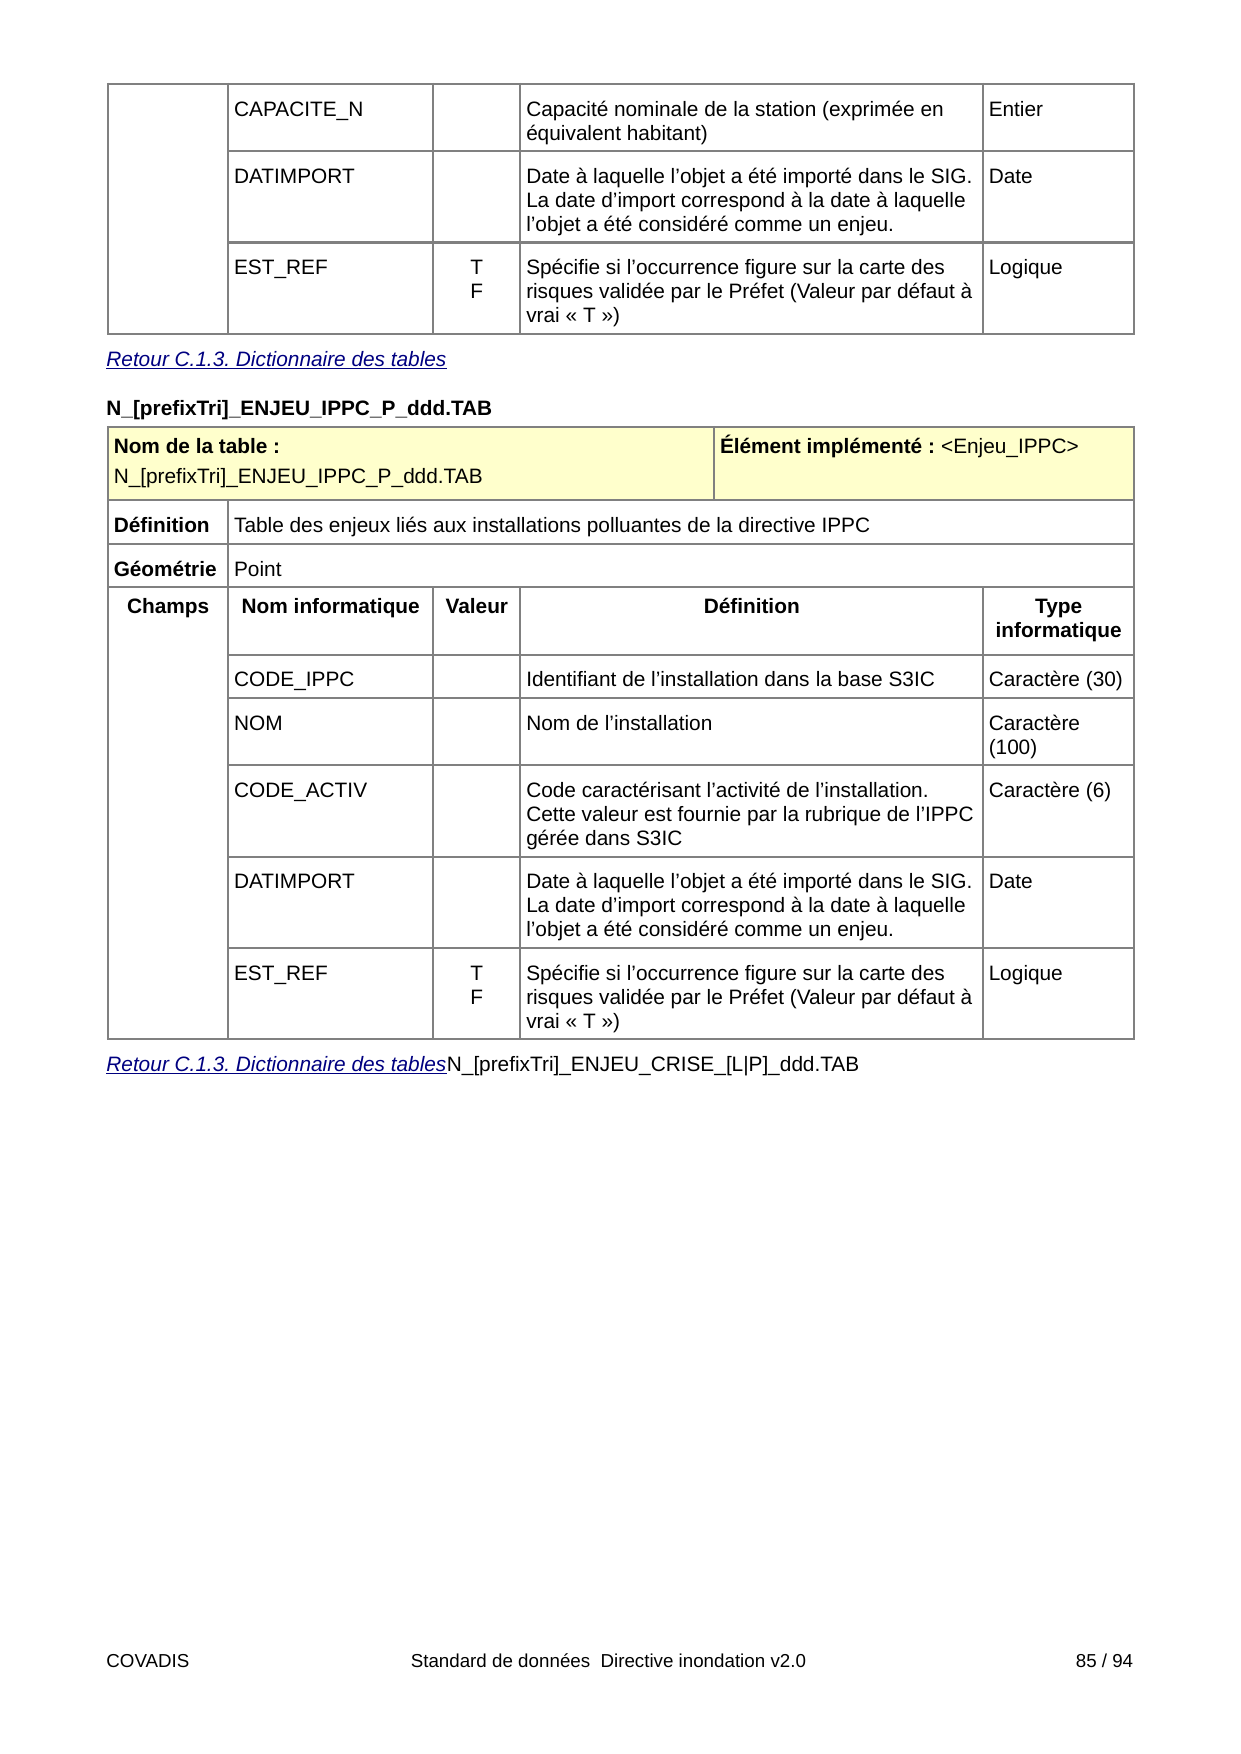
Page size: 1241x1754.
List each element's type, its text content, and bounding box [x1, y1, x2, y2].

subtitle N_[prefixTri]_ENJEU_IPPC_P_ddd.TAB [106, 395, 1134, 419]
table_cell Date [984, 858, 1133, 947]
table_cell Code caractérisant l’activité de l’installation. Cette valeur est fournie par la rubrique de l’IPPC gérée dans S3IC [521, 766, 982, 856]
table_cell Date à laquelle l’objet a été importé dans le SIG. La date d’import correspond à la date à laquelle l’objet a été considéré comme un enjeu. [521, 152, 982, 241]
table_cell Champs [109, 588, 227, 1038]
table_cell Définition [109, 501, 227, 543]
table_cell CAPACITE_N [229, 85, 432, 150]
table_cell Caractère (100) [984, 699, 1133, 764]
table_cell Type informatique [984, 588, 1133, 653]
table_cell NOM [229, 699, 432, 764]
table_cell EST_REF [229, 949, 432, 1038]
table_cell Table des enjeux liés aux installations polluantes de la directive IPPC [229, 501, 1133, 543]
table_cell DATIMPORT [229, 858, 432, 947]
table_cell Capacité nominale de la station (exprimée en équivalent habitant) [521, 85, 982, 150]
table_cell Caractère (30) [984, 656, 1133, 697]
table_cell T F [434, 949, 519, 1038]
table_cell Valeur [434, 588, 519, 653]
table_cell Entier [984, 85, 1133, 150]
table_cell Date [984, 152, 1133, 241]
table_cell Spécifie si l’occurrence figure sur la carte des risques validée par le Préfet (Valeur par défaut à vrai « T ») [521, 244, 982, 333]
table_cell Date à laquelle l’objet a été importé dans le SIG. La date d’import correspond à la date à laquelle l’objet a été considéré comme un enjeu. [521, 858, 982, 947]
table_cell Nom informatique [229, 588, 432, 653]
table_cell EST_REF [229, 244, 432, 333]
table_header Nom de la table : N_[prefixTri]_ENJEU_IPPC_P_ddd.TAB [109, 428, 713, 499]
table_cell CODE_IPPC [229, 656, 432, 697]
table_cell CODE_ACTIV [229, 766, 432, 856]
table_cell [434, 699, 519, 764]
table_cell [434, 656, 519, 697]
table_cell Définition [521, 588, 982, 653]
table_cell Logique [984, 244, 1133, 333]
table_cell Spécifie si l’occurrence figure sur la carte des risques validée par le Préfet (Valeur par défaut à vrai « T ») [521, 949, 982, 1038]
table_cell [109, 85, 227, 333]
table_cell DATIMPORT [229, 152, 432, 241]
text Retour C.1.3. Dictionnaire des tablesN_[prefixTri]_ENJEU_CRISE_[L|P]_ddd.TAB [106, 1052, 1134, 1076]
table_cell T F [434, 244, 519, 333]
table_cell [434, 858, 519, 947]
table_cell Point [229, 545, 1133, 586]
table_cell Caractère (6) [984, 766, 1133, 856]
table_cell [434, 85, 519, 150]
table_cell Logique [984, 949, 1133, 1038]
table_cell [434, 152, 519, 241]
table_cell Géométrie [109, 545, 227, 586]
text Retour C.1.3. Dictionnaire des tables [106, 347, 1134, 371]
table_cell Identifiant de l’installation dans la base S3IC [521, 656, 982, 697]
table_cell Nom de l’installation [521, 699, 982, 764]
table_header Élément implémenté : <Enjeu_IPPC> [715, 428, 1133, 499]
table_cell [434, 766, 519, 856]
